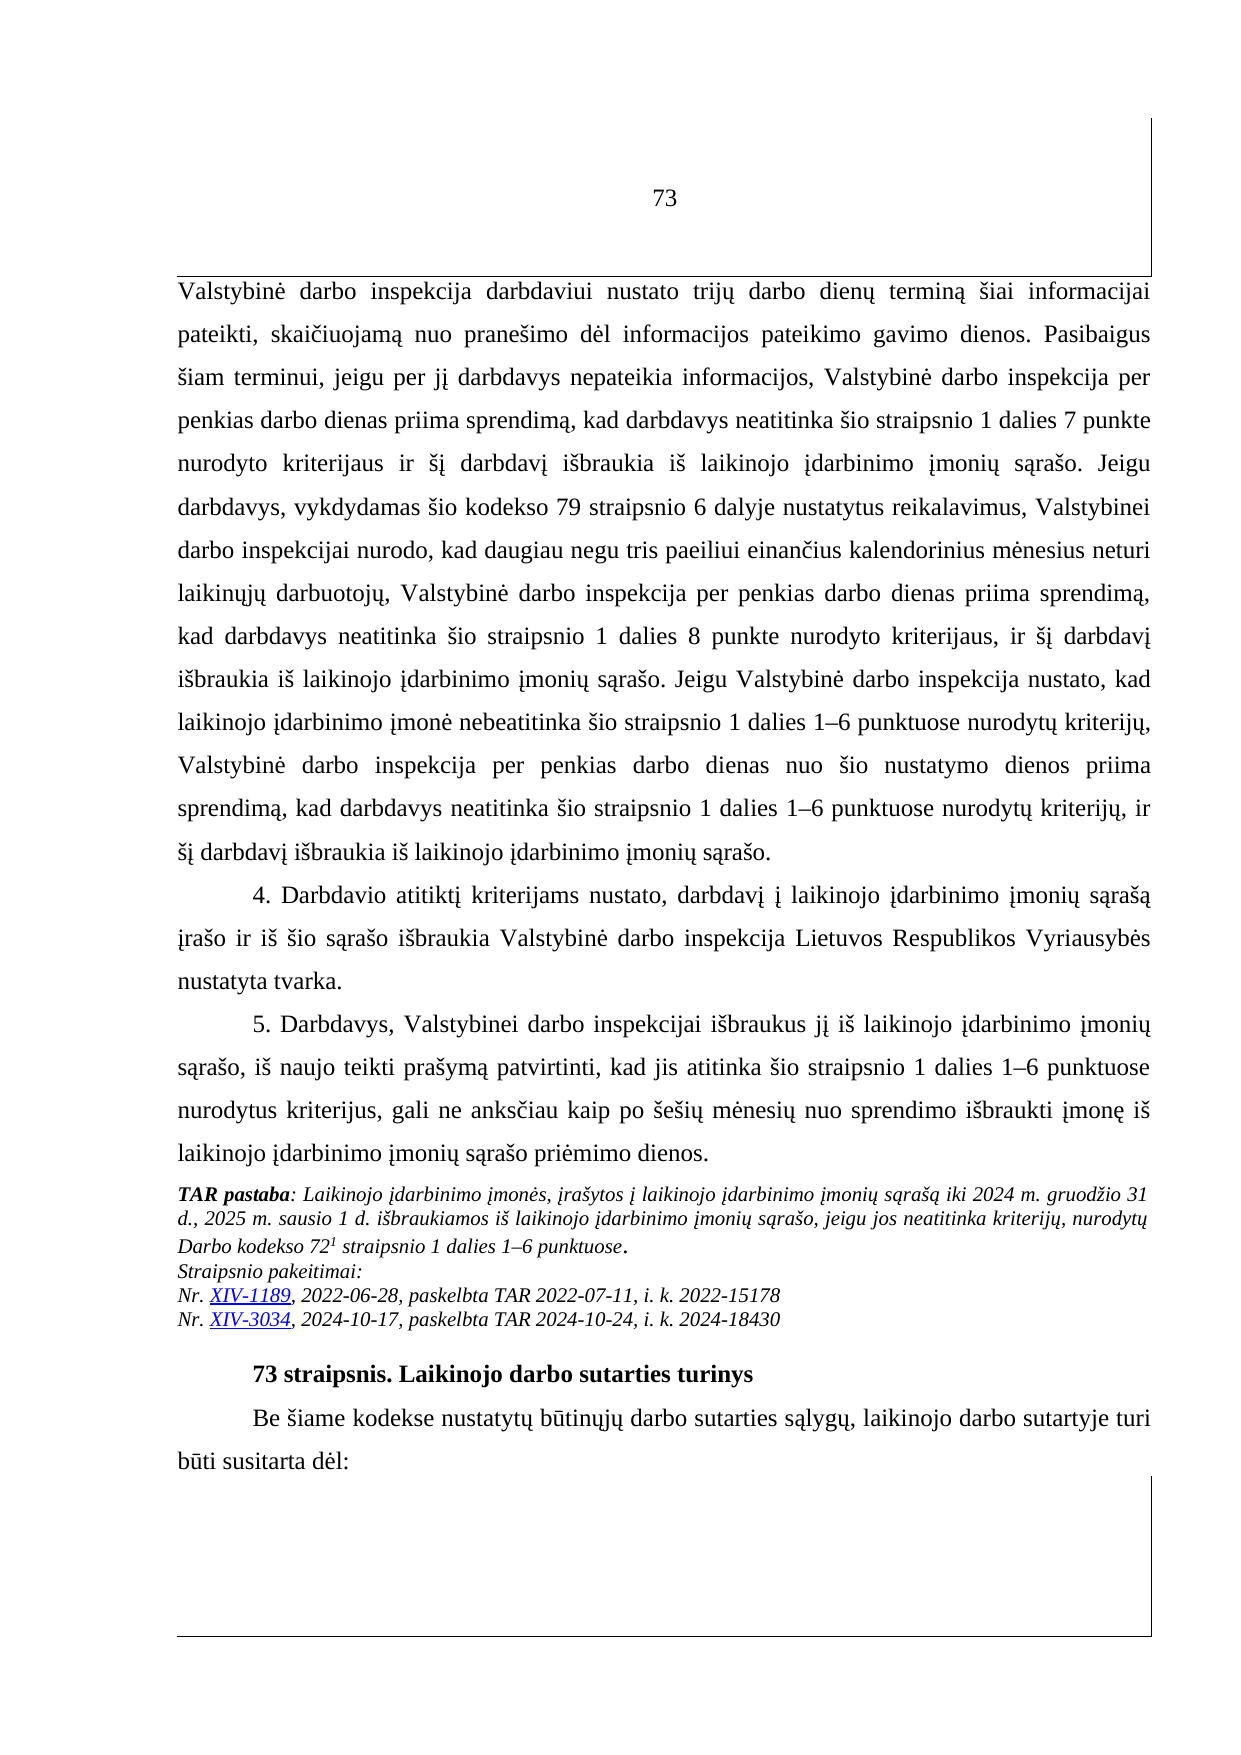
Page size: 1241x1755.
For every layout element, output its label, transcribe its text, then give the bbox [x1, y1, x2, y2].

text TAR pastaba: Laikinojo įdarbinimo įmonės, įrašytos į laikinojo įdarbinimo įmonių sąrašą iki 2024 m. gruodžio 31 d., 2025 m. sausio 1 d. išbraukiamos iš laikinojo įdarbinimo įmonių sąrašo, jeigu jos neatitinka kriterijų, nurodytų Darbo kodekso 721 straipsnio 1 dalies 1–6 punktuose. [177, 1182, 1152, 1258]
text Nr. XIV-1189, 2022-06-28, paskelbta TAR 2022-07-11, i. k. 2022-15178 [177, 1283, 1152, 1307]
text Be šiame kodekse nustatytų būtinųjų darbo sutarties sąlygų, laikinojo darbo sutartyje turi būti susitarta dėl: [177, 1403, 1152, 1474]
text 4. Darbdavio atitiktį kriterijams nustato, darbdavį į laikinojo įdarbinimo įmonių sąrašą įrašo ir iš šio sąrašo išbraukia Valstybinė darbo inspekcija Lietuvos Respublikos Vyriausybės nustatyta tvarka. [177, 880, 1152, 995]
text Nr. XIV-3034, 2024-10-17, paskelbta TAR 2024-10-24, i. k. 2024-18430 [177, 1307, 1152, 1331]
subtitle 73 straipsnis. Laikinojo darbo sutarties turinys [177, 1359, 1152, 1388]
text Straipsnio pakeitimai: [177, 1258, 1152, 1283]
text Valstybinė darbo inspekcija darbdaviui nustato trijų darbo dienų terminą šiai informacijai pateikti, skaičiuojamą nuo pranešimo dėl informacijos pateikimo gavimo dienos. Pasibaigus šiam terminui, jeigu per jį darbdavys nepateikia informacijos, Valstybinė darbo inspekcija per penkias darbo dienas priima sprendimą, kad darbdavys neatitinka šio straipsnio 1 dalies 7 punkte nurodyto kriterijaus ir šį darbdavį išbraukia iš laikinojo įdarbinimo įmonių sąrašo. Jeigu darbdavys, vykdydamas šio kodekso 79 straipsnio 6 dalyje nustatytus reikalavimus, Valstybinei darbo inspekcijai nurodo, kad daugiau negu tris paeiliui einančius kalendorinius mėnesius neturi laikinųjų darbuotojų, Valstybinė darbo inspekcija per penkias darbo dienas priima sprendimą, kad darbdavys neatitinka šio straipsnio 1 dalies 8 punkte nurodyto kriterijaus, ir šį darbdavį išbraukia iš laikinojo įdarbinimo įmonių sąrašo. Jeigu Valstybinė darbo inspekcija nustato, kad laikinojo įdarbinimo įmonė nebeatitinka šio straipsnio 1 dalies 1–6 punktuose nurodytų kriterijų, Valstybinė darbo inspekcija per penkias darbo dienas nuo šio nustatymo dienos priima sprendimą, kad darbdavys neatitinka šio straipsnio 1 dalies 1–6 punktuose nurodytų kriterijų, ir šį darbdavį išbraukia iš laikinojo įdarbinimo įmonių sąrašo. [177, 276, 1152, 865]
text 5. Darbdavys, Valstybinei darbo inspekcijai išbraukus jį iš laikinojo įdarbinimo įmonių sąrašo, iš naujo teikti prašymą patvirtinti, kad jis atitinka šio straipsnio 1 dalies 1–6 punktuose nurodytus kriterijus, gali ne anksčiau kaip po šešių mėnesių nuo sprendimo išbraukti įmonę iš laikinojo įdarbinimo įmonių sąrašo priėmimo dienos. [177, 1009, 1152, 1167]
